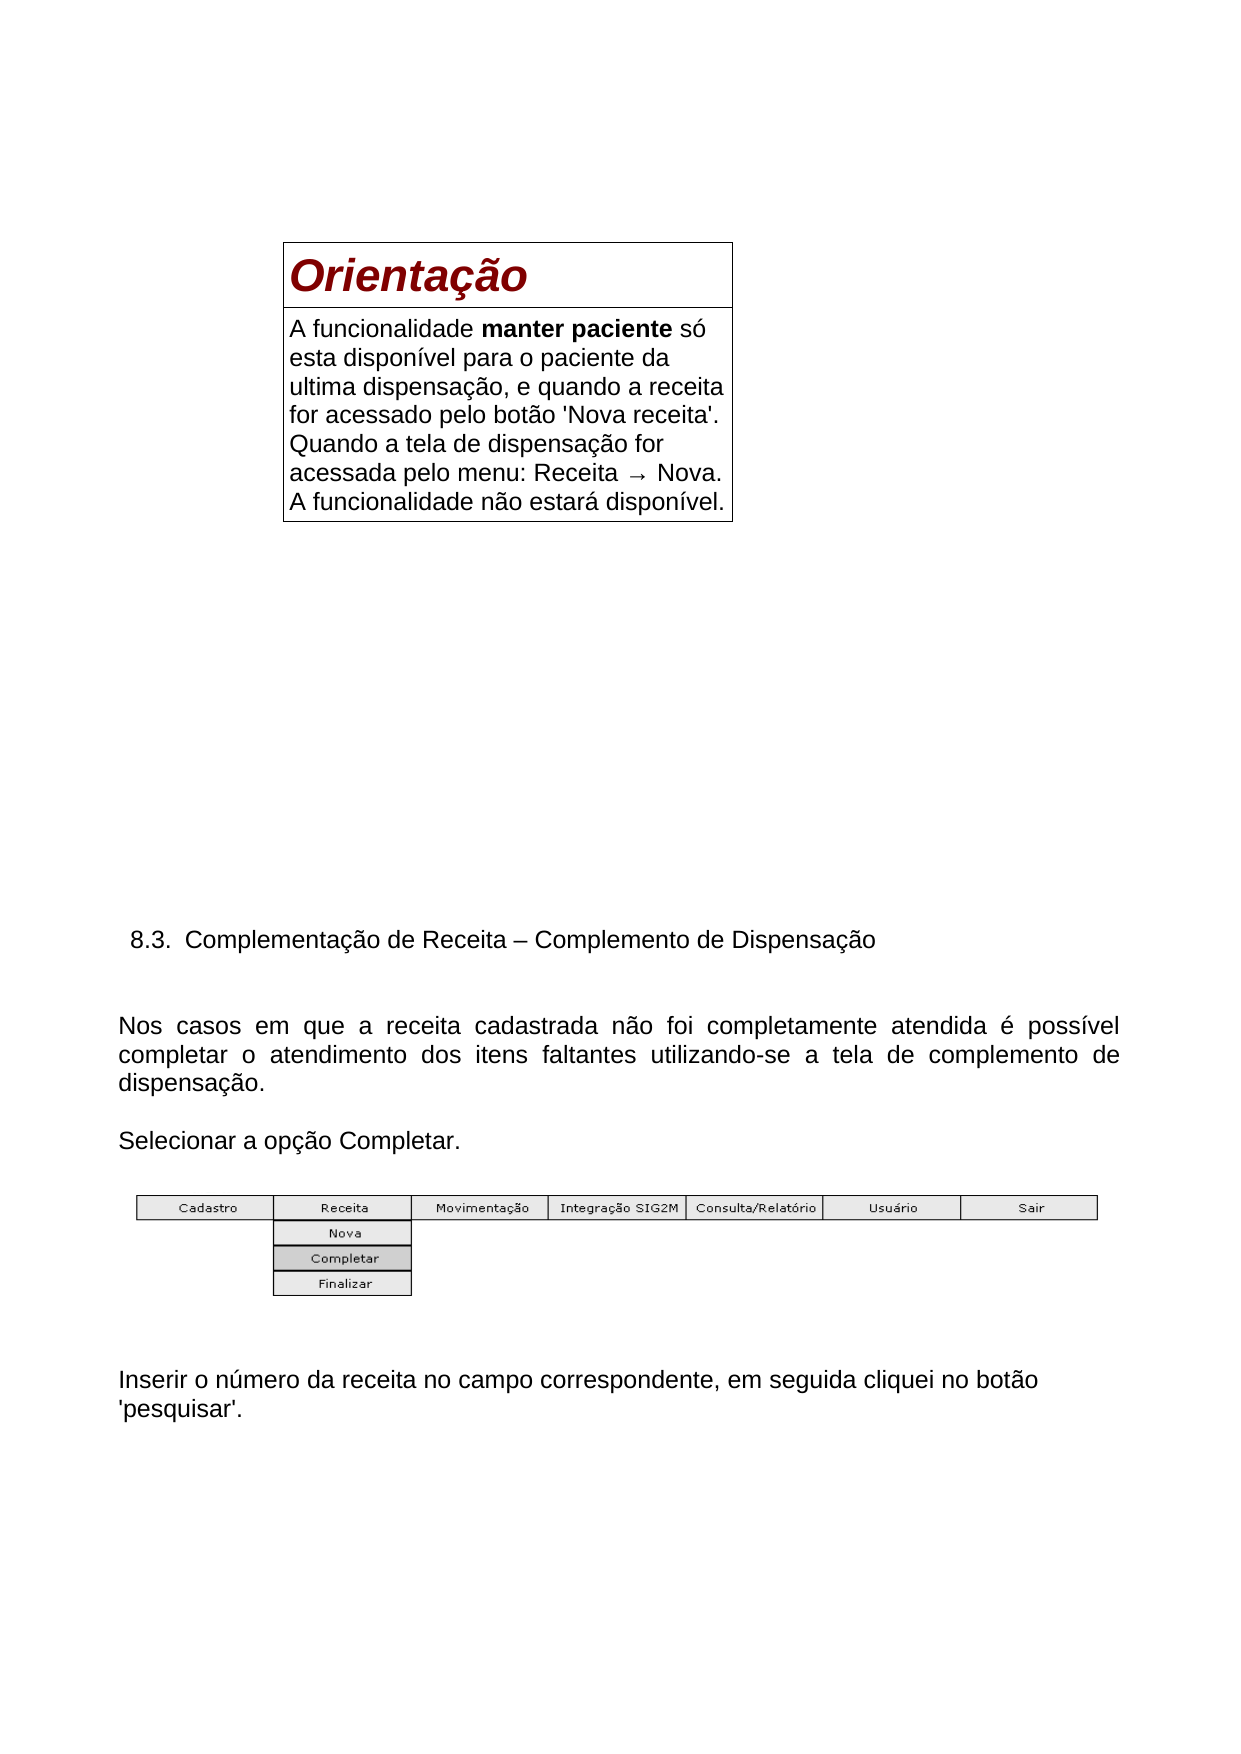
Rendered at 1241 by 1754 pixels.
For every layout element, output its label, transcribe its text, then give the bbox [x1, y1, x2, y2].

text Selecionar a opção Completar. [118, 1126, 1122, 1154]
subtitle Complementação de Receita – Complemento de Dispensação [128, 924, 1122, 953]
picture [134, 1192, 1105, 1299]
table_header Orientação [284, 243, 732, 307]
text Inserir o número da receita no campo correspondente, em seguida cliquei no botão 'pesquisar'. [118, 1366, 1122, 1423]
table_cell A funcionalidade manter paciente só esta disponível para o paciente da ultima dispensação, e quando a receita for acessado pelo botão 'Nova receita'. Quando a tela de dispensação for acessada pelo menu: Receita → Nova. A funcionalidade não estará disponível. [284, 308, 732, 521]
text Nos casos em que a receita cadastrada não foi completamente atendida é possível completar o atendimento dos itens faltantes utilizando-se a tela de complemento de dispensação. [118, 1011, 1122, 1097]
